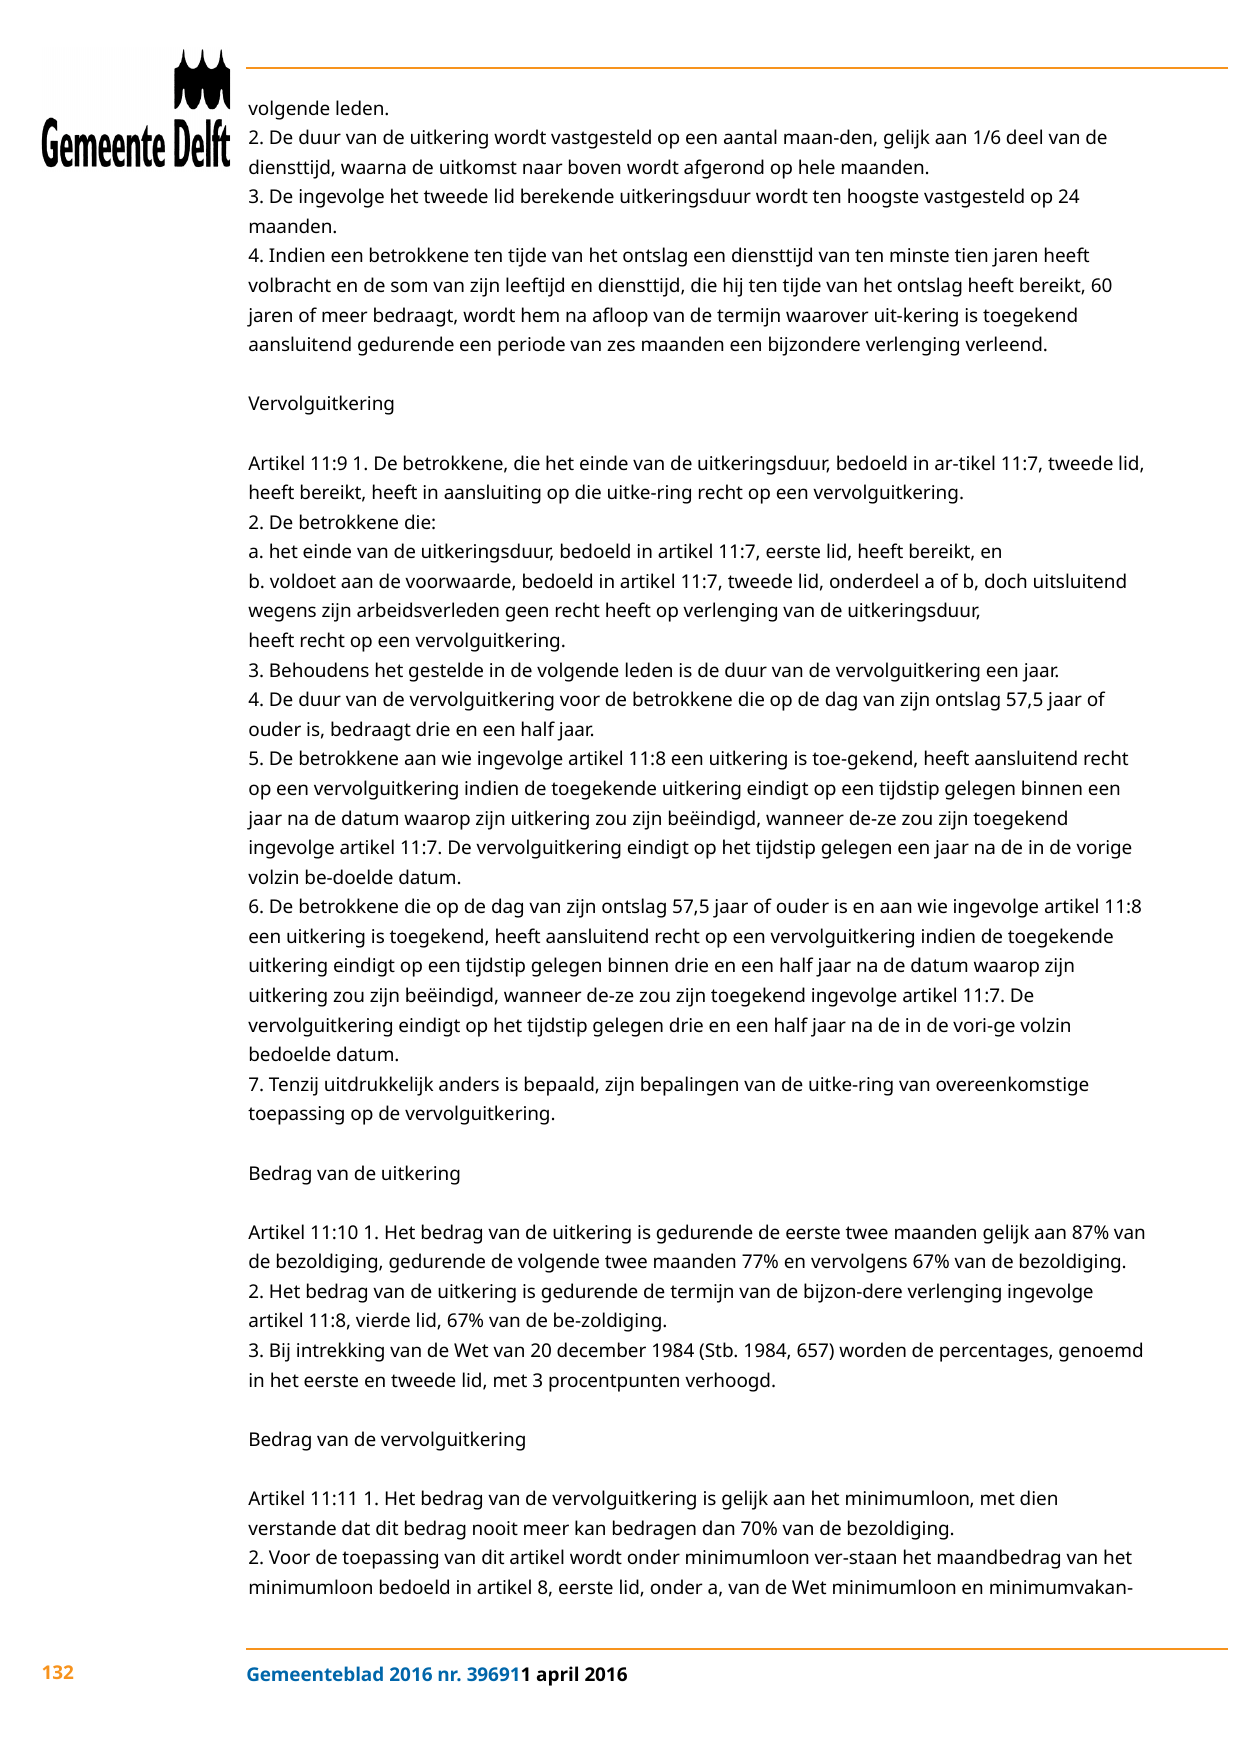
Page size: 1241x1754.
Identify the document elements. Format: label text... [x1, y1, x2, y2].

text 7. Tenzij uitdrukkelijk anders is bepaald, zijn bepalingen van de uitke-ring van overeenkomstige toepassing op de vervolguitkering. [248, 1071, 1152, 1126]
text 6. De betrokkene die op de dag van zijn ontslag 57,5 jaar of ouder is en aan wie ingevolge artikel 11:8 een uitkering is toegekend, heeft aansluitend recht op een vervolguitkering indien de toegekende uitkering eindigt op een tijdstip gelegen binnen drie en een half jaar na de datum waarop zijn uitkering zou zijn beëindigd, wanneer de-ze zou zijn toegekend ingevolge artikel 11:7. De vervolguitkering eindigt op het tijdstip gelegen drie en een half jaar na de in de vori-ge volzin bedoelde datum. [248, 893, 1152, 1067]
text a. het einde van de uitkeringsduur, bedoeld in artikel 11:7, eerste lid, heeft bereikt, en [248, 538, 1152, 564]
text 2. Het bedrag van de uitkering is gedurende de termijn van de bijzon-dere verlenging ingevolge artikel 11:8, vierde lid, 67% van de be-zoldiging. [248, 1278, 1152, 1333]
text 2. De duur van de uitkering wordt vastgesteld op een aantal maan-den, gelijk aan 1/6 deel van de diensttijd, waarna de uitkomst naar boven wordt afgerond op hele maanden. [248, 124, 1152, 180]
text 2. Voor de toepassing van dit artikel wordt onder minimumloon ver-staan het maandbedrag van het minimumloon bedoeld in artikel 8, eerste lid, onder a, van de Wet minimumloon en minimumvakan- [248, 1544, 1152, 1600]
picture [41, 47, 231, 172]
text Bedrag van de uitkering [248, 1160, 1152, 1186]
text Artikel 11:9 1. De betrokkene, die het einde van de uitkeringsduur, bedoeld in ar-tikel 11:7, tweede lid, heeft bereikt, heeft in aansluiting op die uitke-ring recht op een vervolguitkering. [248, 450, 1152, 505]
text 5. De betrokkene aan wie ingevolge artikel 11:8 een uitkering is toe-gekend, heeft aansluitend recht op een vervolguitkering indien de toegekende uitkering eindigt op een tijdstip gelegen binnen een jaar na de datum waarop zijn uitkering zou zijn beëindigd, wanneer de-ze zou zijn toegekend ingevolge artikel 11:7. De vervolguitkering eindigt op het tijdstip gelegen een jaar na de in de vorige volzin be-doelde datum. [248, 746, 1152, 890]
text heeft recht op een vervolguitkering. [248, 627, 1152, 653]
text 4. De duur van de vervolguitkering voor de betrokkene die op de dag van zijn ontslag 57,5 jaar of ouder is, bedraagt drie en een half jaar. [248, 686, 1152, 742]
text Artikel 11:11 1. Het bedrag van de vervolguitkering is gelijk aan het minimumloon, met dien verstande dat dit bedrag nooit meer kan bedragen dan 70% van de bezoldiging. [248, 1485, 1152, 1541]
text 3. De ingevolge het tweede lid berekende uitkeringsduur wordt ten hoogste vastgesteld op 24 maanden. [248, 183, 1152, 239]
text volgende leden. [248, 95, 1152, 121]
text 3. Bij intrekking van de Wet van 20 december 1984 (Stb. 1984, 657) worden de percentages, genoemd in het eerste en tweede lid, met 3 procentpunten verhoogd. [248, 1337, 1152, 1393]
text Artikel 11:10 1. Het bedrag van de uitkering is gedurende de eerste twee maanden gelijk aan 87% van de bezoldiging, gedurende de volgende twee maanden 77% en vervolgens 67% van de bezoldiging. [248, 1219, 1152, 1274]
text Bedrag van de vervolguitkering [248, 1426, 1152, 1452]
text b. voldoet aan de voorwaarde, bedoeld in artikel 11:7, tweede lid, onderdeel a of b, doch uitsluitend wegens zijn arbeidsverleden geen recht heeft op verlenging van de uitkeringsduur, [248, 568, 1152, 623]
text 2. De betrokkene die: [248, 509, 1152, 535]
text 4. Indien een betrokkene ten tijde van het ontslag een diensttijd van ten minste tien jaren heeft volbracht en de som van zijn leeftijd en diensttijd, die hij ten tijde van het ontslag heeft bereikt, 60 jaren of meer bedraagt, wordt hem na afloop van de termijn waarover uit-kering is toegekend aansluitend gedurende een periode van zes maanden een bijzondere verlenging verleend. [248, 243, 1152, 357]
text Vervolguitkering [248, 391, 1152, 416]
text 3. Behoudens het gestelde in de volgende leden is de duur van de vervolguitkering een jaar. [248, 657, 1152, 683]
